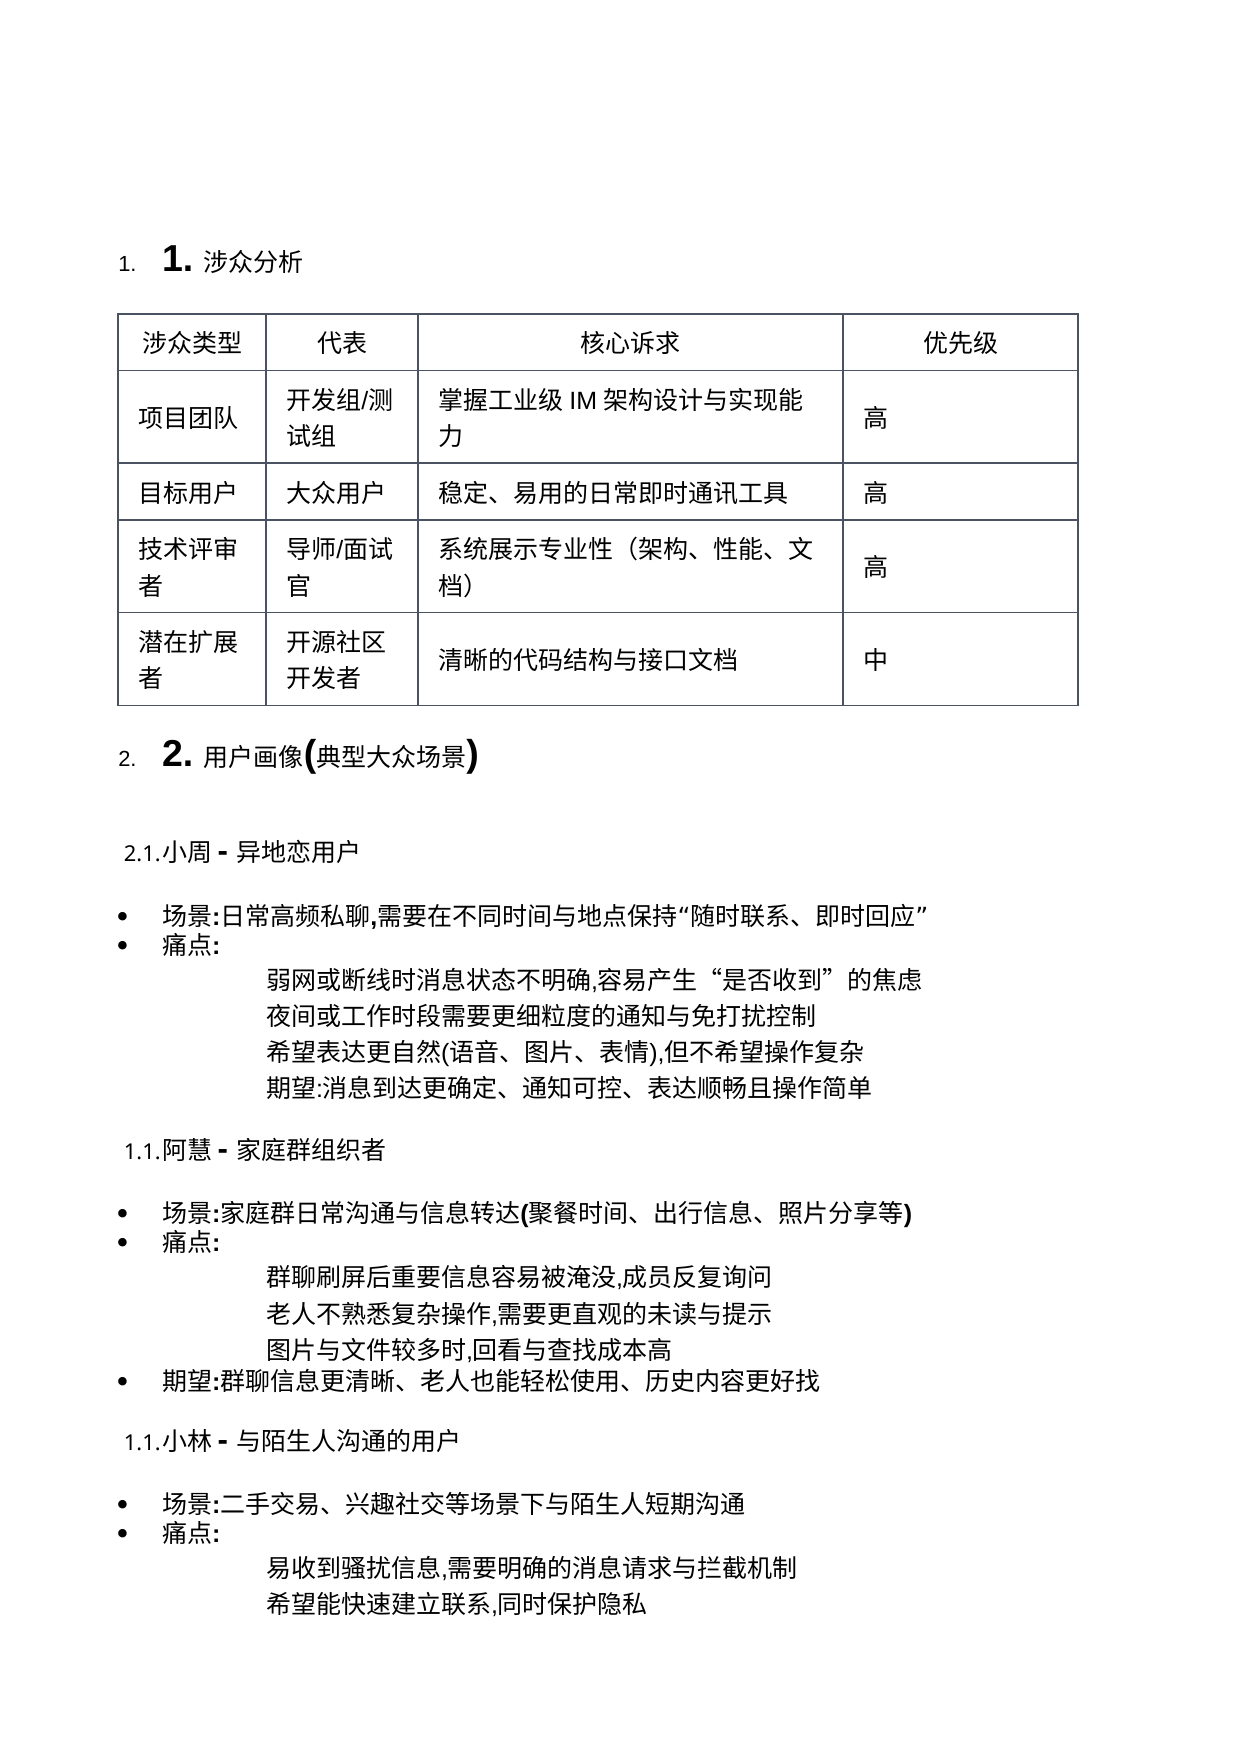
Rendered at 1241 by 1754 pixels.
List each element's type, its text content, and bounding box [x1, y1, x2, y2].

table_cell 稳定、易用的日常即时通讯工具 [419, 464, 842, 519]
text 老人不熟悉复杂操作,需要更直观的未读与提示 [266, 1294, 1122, 1330]
table_header 涉众类型 [119, 315, 265, 369]
table_cell 大众用户 [267, 464, 417, 519]
table_cell 掌握工业级 IM 架构设计与实现能力 [419, 371, 842, 462]
table_cell 项目团队 [119, 371, 265, 462]
text 易收到骚扰信息,需要明确的消息请求与拦截机制 [266, 1548, 1122, 1585]
table_cell 开源社区开发者 [267, 613, 417, 704]
table_cell 中 [844, 613, 1077, 704]
list 场景:家庭群日常沟通与信息转达(聚餐时间、出行信息、照片分享等) [118, 1199, 1122, 1228]
list 痛点: [118, 1519, 1122, 1548]
text 群聊刷屏后重要信息容易被淹没,成员反复询问 [266, 1258, 1122, 1294]
text 希望表达更自然(语音、图片、表情),但不希望操作复杂 [266, 1033, 1122, 1069]
table_header 优先级 [844, 315, 1077, 369]
text 弱网或断线时消息状态不明确,容易产生“是否收到”的焦虑 [266, 960, 1122, 996]
list 场景:日常高频私聊,需要在不同时间与地点保持“随时联系、即时回应” [118, 901, 1122, 931]
table_cell 高 [844, 371, 1077, 462]
table_cell 高 [844, 464, 1077, 519]
text 期望:消息到达更确定、通知可控、表达顺畅且操作简单 [266, 1069, 1122, 1105]
list 小周 - 异地恋用户 [118, 832, 1122, 869]
table_cell 清晰的代码结构与接口文档 [419, 613, 842, 704]
list 2. 用户画像(典型大众场景) [118, 731, 1122, 774]
table_cell 目标用户 [119, 464, 265, 519]
list 小林 - 与陌生人沟通的用户 [118, 1421, 1122, 1457]
list 痛点: [118, 1228, 1122, 1258]
table_header 代表 [267, 315, 417, 369]
list 痛点: [118, 931, 1122, 960]
table_cell 高 [844, 521, 1077, 612]
table_cell 技术评审者 [119, 521, 265, 612]
list 场景:二手交易、兴趣社交等场景下与陌生人短期沟通 [118, 1490, 1122, 1519]
table_header 核心诉求 [419, 315, 842, 369]
text 夜间或工作时段需要更细粒度的通知与免打扰控制 [266, 996, 1122, 1033]
list 阿慧 - 家庭群组织者 [118, 1130, 1122, 1167]
table_cell 潜在扩展者 [119, 613, 265, 704]
text 希望能快速建立联系,同时保护隐私 [266, 1585, 1122, 1621]
list 1. 涉众分析 [118, 236, 1122, 279]
table_cell 导师/面试官 [267, 521, 417, 612]
table_cell 开发组/测试组 [267, 371, 417, 462]
text 图片与文件较多时,回看与查找成本高 [266, 1330, 1122, 1367]
list 期望:群聊信息更清晰、老人也能轻松使用、历史内容更好找 [118, 1367, 1122, 1396]
table_cell 系统展示专业性（架构、性能、文档） [419, 521, 842, 612]
